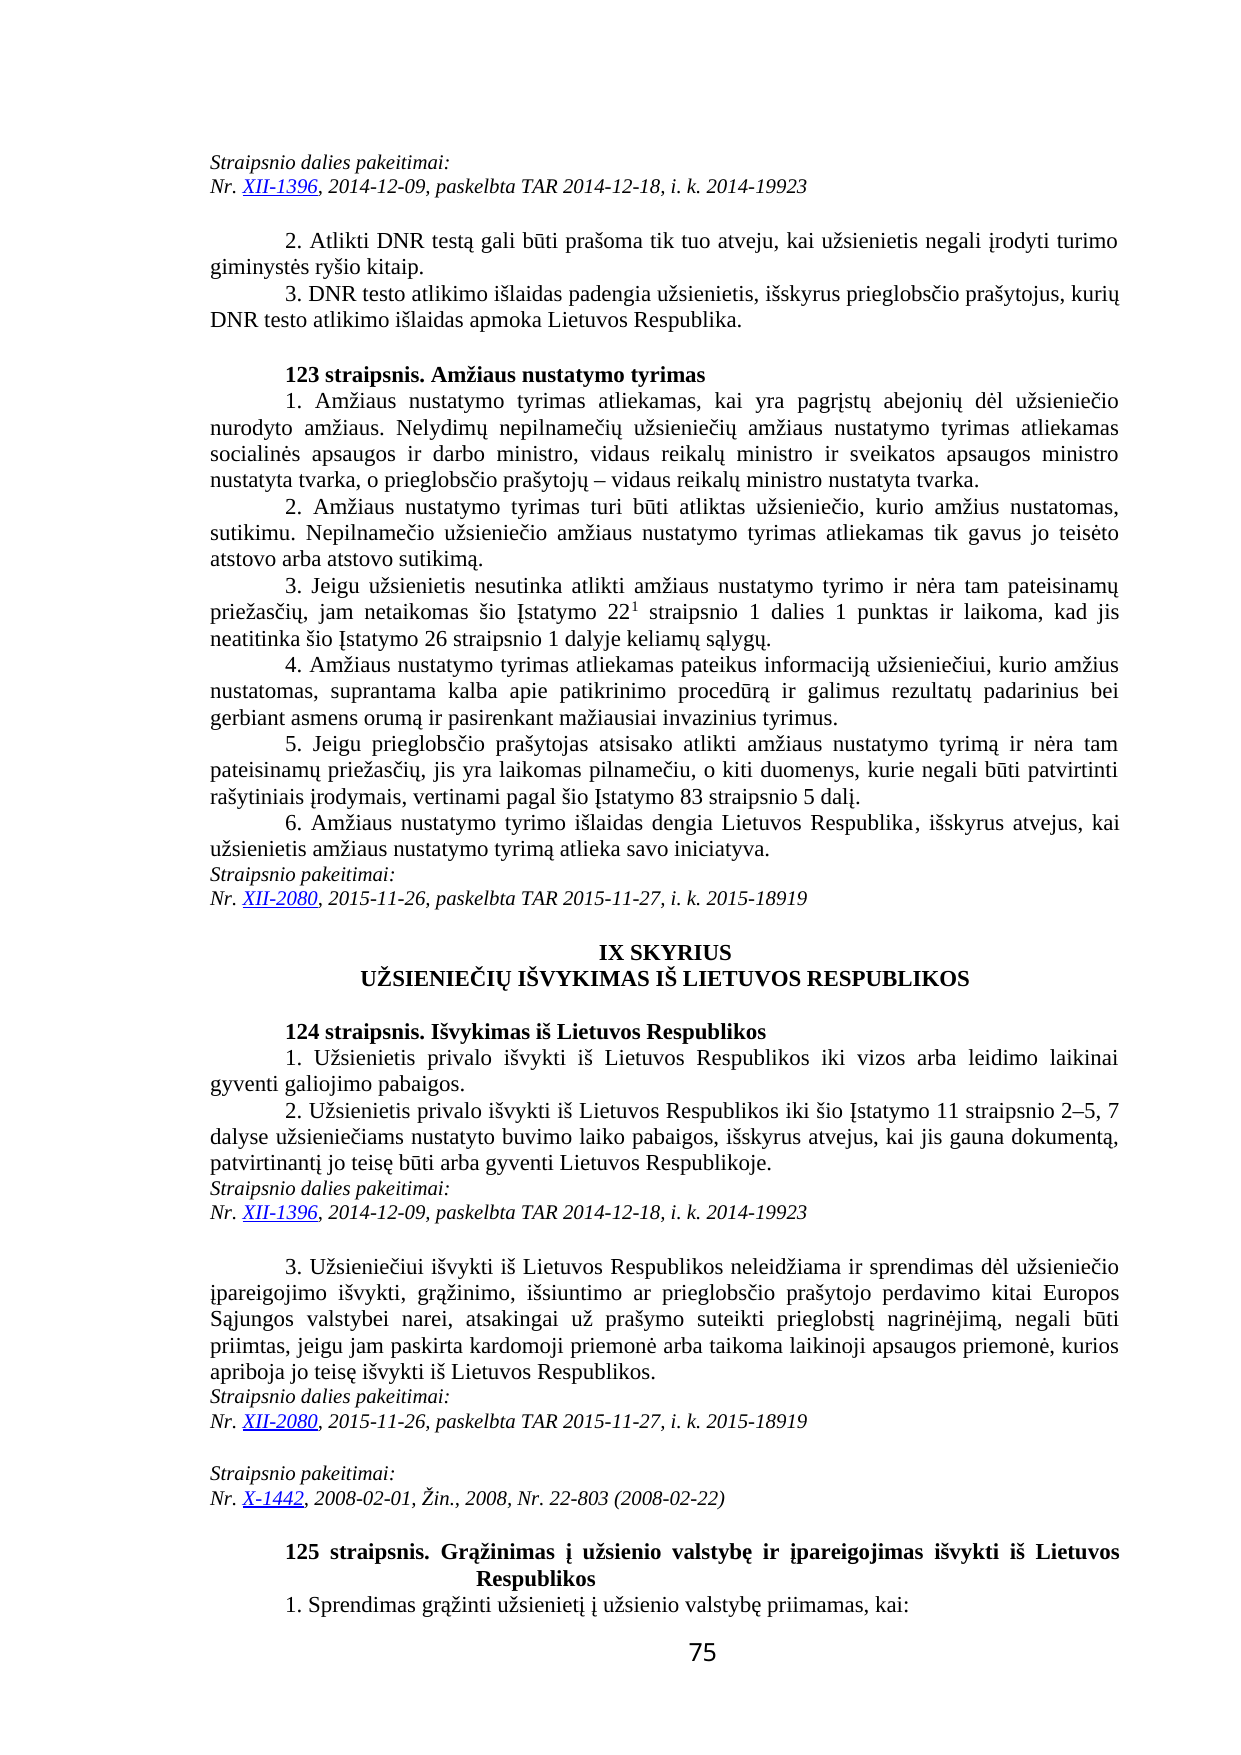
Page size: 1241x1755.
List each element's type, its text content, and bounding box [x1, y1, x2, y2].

text 6. Amžiaus nustatymo tyrimo išlaidas dengia Lietuvos Respublika, išskyrus atvejus, kai užsienietis amžiaus nustatymo tyrimą atlieka savo iniciatyva. [210, 809, 1120, 862]
text 3. Užsieniečiui išvykti iš Lietuvos Respublikos neleidžiama ir sprendimas dėl užsieniečio įpareigojimo išvykti, grąžinimo, išsiuntimo ar prieglobsčio prašytojo perdavimo kitai Europos Sąjungos valstybei narei, atsakingai už prašymo suteikti prieglobstį nagrinėjimą, negali būti priimtas, jeigu jam paskirta kardomoji priemonė arba taikoma laikinoji apsaugos priemonė, kurios apriboja jo teisę išvykti iš Lietuvos Respublikos. [210, 1253, 1120, 1384]
text Nr. XII-1396, 2014-12-09, paskelbta TAR 2014-12-18, i. k. 2014-19923 [210, 174, 1120, 198]
text Nr. XII-1396, 2014-12-09, paskelbta TAR 2014-12-18, i. k. 2014-19923 [210, 1200, 1120, 1224]
text Straipsnio dalies pakeitimai: [210, 150, 1120, 174]
text 124 straipsnis. Išvykimas iš Lietuvos Respublikos [210, 1018, 1120, 1044]
text 4. Amžiaus nustatymo tyrimas atliekamas pateikus informaciją užsieniečiui, kurio amžius nustatomas, suprantama kalba apie patikrinimo procedūrą ir galimus rezultatų padarinius bei gerbiant asmens orumą ir pasirenkant mažiausiai invazinius tyrimus. [210, 651, 1120, 730]
text Straipsnio dalies pakeitimai: [210, 1176, 1120, 1200]
text 2. Užsienietis privalo išvykti iš Lietuvos Respublikos iki šio Įstatymo 11 straipsnio 2–5, 7 dalyse užsieniečiams nustatyto buvimo laiko pabaigos, išskyrus atvejus, kai jis gauna dokumentą, patvirtinantį jo teisę būti arba gyventi Lietuvos Respublikoje. [210, 1097, 1120, 1176]
text Straipsnio dalies pakeitimai: [210, 1384, 1120, 1408]
text Nr. X-1442, 2008-02-01, Žin., 2008, Nr. 22-803 (2008-02-22) [210, 1485, 1120, 1509]
text Nr. XII-2080, 2015-11-26, paskelbta TAR 2015-11-27, i. k. 2015-18919 [210, 1408, 1120, 1433]
text IX SKYRIUS [210, 939, 1120, 965]
text Nr. XII-2080, 2015-11-26, paskelbta TAR 2015-11-27, i. k. 2015-18919 [210, 886, 1120, 910]
text 3. DNR testo atlikimo išlaidas padengia užsienietis, išskyrus prieglobsčio prašytojus, kurių DNR testo atlikimo išlaidas apmoka Lietuvos Respublika. [210, 279, 1120, 332]
text 123 straipsnis. Amžiaus nustatymo tyrimas [210, 361, 1120, 387]
text Straipsnio pakeitimai: [210, 862, 1120, 886]
text 125 straipsnis. Grąžinimas į užsienio valstybę ir įpareigojimas išvykti iš Lietuvos Respublikos [285, 1538, 1120, 1591]
text 1. Sprendimas grąžinti užsienietį į užsienio valstybę priimamas, kai: [210, 1591, 1120, 1617]
text 1. Užsienietis privalo išvykti iš Lietuvos Respublikos iki vizos arba leidimo laikinai gyventi galiojimo pabaigos. [210, 1044, 1120, 1097]
text Straipsnio pakeitimai: [210, 1461, 1120, 1485]
text 3. Jeigu užsienietis nesutinka atlikti amžiaus nustatymo tyrimo ir nėra tam pateisinamų priežasčių, jam netaikomas šio Įstatymo 221 straipsnio 1 dalies 1 punktas ir laikoma, kad jis neatitinka šio Įstatymo 26 straipsnio 1 dalyje keliamų sąlygų. [210, 572, 1120, 651]
text 5. Jeigu prieglobsčio prašytojas atsisako atlikti amžiaus nustatymo tyrimą ir nėra tam pateisinamų priežasčių, jis yra laikomas pilnamečiu, o kiti duomenys, kurie negali būti patvirtinti rašytiniais įrodymais, vertinami pagal šio Įstatymo 83 straipsnio 5 dalį. [210, 730, 1120, 809]
text 2. Atlikti DNR testą gali būti prašoma tik tuo atveju, kai užsienietis negali įrodyti turimo giminystės ryšio kitaip. [210, 227, 1120, 279]
text UŽSIENIEČIŲ IŠVYKIMAS IŠ LIETUVOS RESPUBLIKOS [210, 965, 1120, 991]
text 1. Amžiaus nustatymo tyrimas atliekamas, kai yra pagrįstų abejonių dėl užsieniečio nurodyto amžiaus. Nelydimų nepilnamečių užsieniečių amžiaus nustatymo tyrimas atliekamas socialinės apsaugos ir darbo ministro, vidaus reikalų ministro ir sveikatos apsaugos ministro nustatyta tvarka, o prieglobsčio prašytojų – vidaus reikalų ministro nustatyta tvarka. [210, 387, 1120, 493]
text 2. Amžiaus nustatymo tyrimas turi būti atliktas užsieniečio, kurio amžius nustatomas, sutikimu. Nepilnamečio užsieniečio amžiaus nustatymo tyrimas atliekamas tik gavus jo teisėto atstovo arba atstovo sutikimą. [210, 493, 1120, 572]
